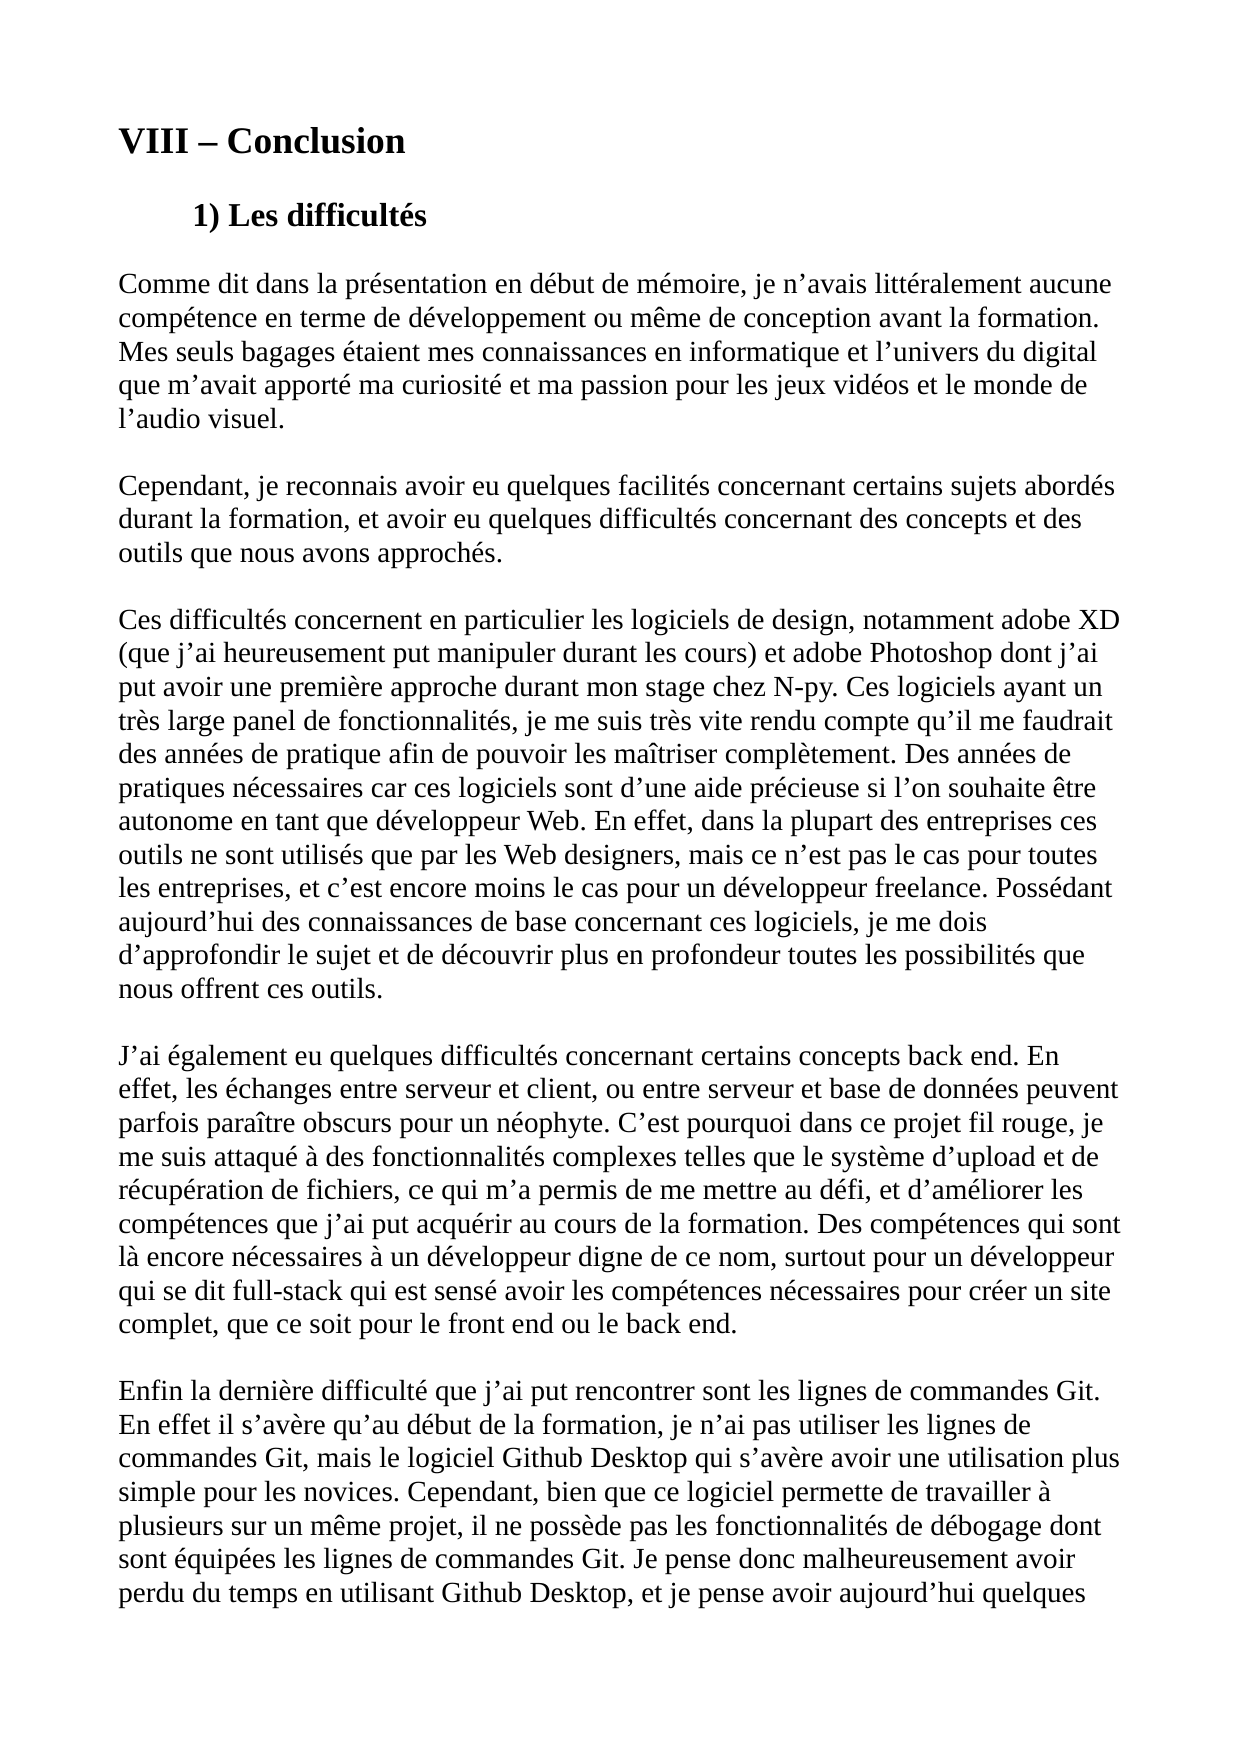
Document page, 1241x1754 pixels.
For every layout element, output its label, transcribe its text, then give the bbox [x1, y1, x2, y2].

text VIII – Conclusion [118, 118, 1122, 161]
text 1) Les difficultés [118, 195, 1122, 233]
text Ces difficultés concernent en particulier les logiciels de design, notamment adobe XD (que j’ai heureusement put manipuler durant les cours) et adobe Photoshop dont j’ai put avoir une première approche durant mon stage chez N-py. Ces logiciels ayant un très large panel de fonctionnalités, je me suis très vite rendu compte qu’il me faudrait des années de pratique afin de pouvoir les maîtriser complètement. Des années de pratiques nécessaires car ces logiciels sont d’une aide précieuse si l’on souhaite être autonome en tant que développeur Web. En effet, dans la plupart des entreprises ces outils ne sont utilisés que par les Web designers, mais ce n’est pas le cas pour toutes les entreprises, et c’est encore moins le cas pour un développeur freelance. Possédant aujourd’hui des connaissances de base concernant ces logiciels, je me dois d’approfondir le sujet et de découvrir plus en profondeur toutes les possibilités que nous offrent ces outils. [118, 602, 1122, 1004]
text Comme dit dans la présentation en début de mémoire, je n’avais littéralement aucune compétence en terme de développement ou même de conception avant la formation. Mes seuls bagages étaient mes connaissances en informatique et l’univers du digital que m’avait apporté ma curiosité et ma passion pour les jeux vidéos et le monde de l’audio visuel. [118, 267, 1122, 434]
text Cependant, je reconnais avoir eu quelques facilités concernant certains sujets abordés durant la formation, et avoir eu quelques difficultés concernant des concepts et des outils que nous avons approchés. [118, 468, 1122, 568]
text J’ai également eu quelques difficultés concernant certains concepts back end. En effet, les échanges entre serveur et client, ou entre serveur et base de données peuvent parfois paraître obscurs pour un néophyte. C’est pourquoi dans ce projet fil rouge, je me suis attaqué à des fonctionnalités complexes telles que le système d’upload et de récupération de fichiers, ce qui m’a permis de me mettre au défi, et d’améliorer les compétences que j’ai put acquérir au cours de la formation. Des compétences qui sont là encore nécessaires à un développeur digne de ce nom, surtout pour un développeur qui se dit full-stack qui est sensé avoir les compétences nécessaires pour créer un site complet, que ce soit pour le front end ou le back end. [118, 1038, 1122, 1340]
text Enfin la dernière difficulté que j’ai put rencontrer sont les lignes de commandes Git. En effet il s’avère qu’au début de la formation, je n’ai pas utiliser les lignes de commandes Git, mais le logiciel Github Desktop qui s’avère avoir une utilisation plus simple pour les novices. Cependant, bien que ce logiciel permette de travailler à plusieurs sur un même projet, il ne possède pas les fonctionnalités de débogage dont sont équipées les lignes de commandes Git. Je pense donc malheureusement avoir perdu du temps en utilisant Github Desktop, et je pense avoir aujourd’hui quelques [118, 1373, 1122, 1608]
